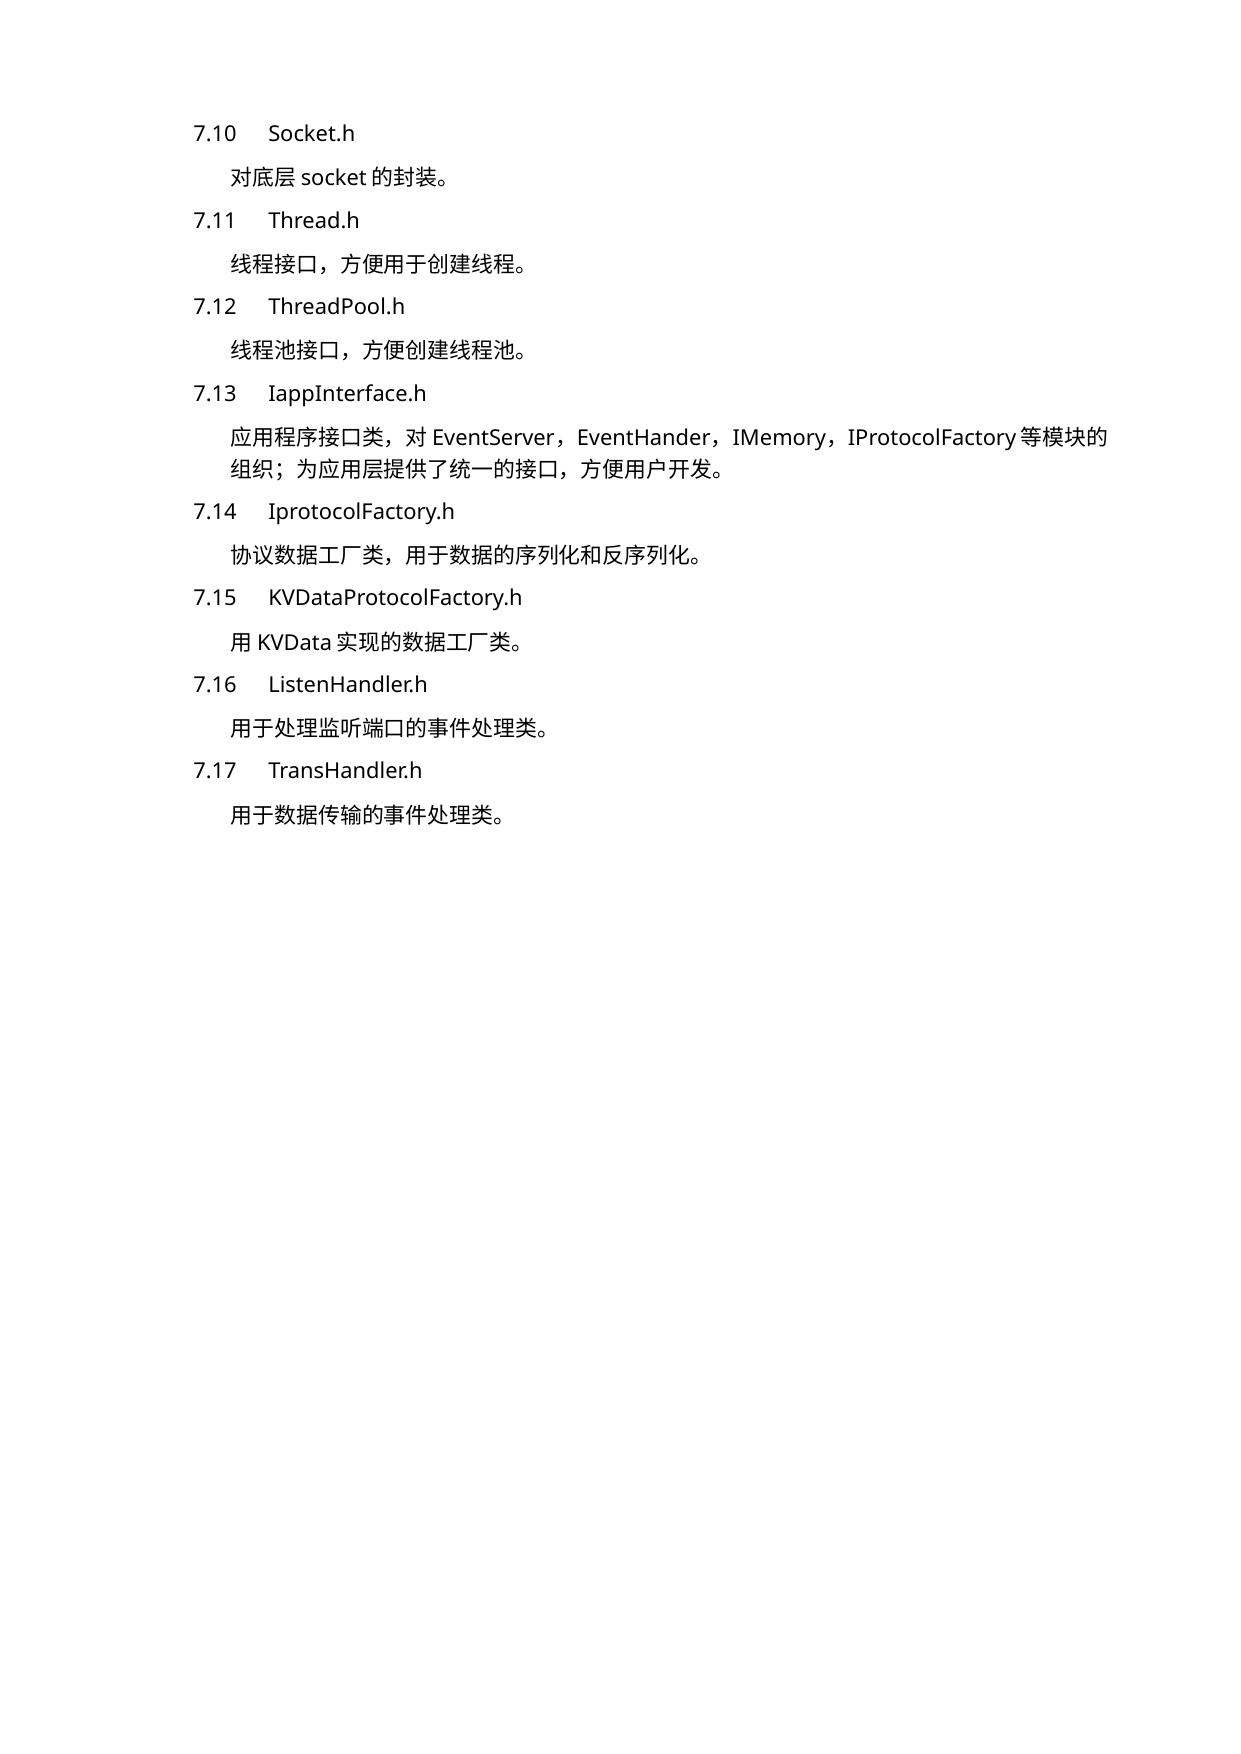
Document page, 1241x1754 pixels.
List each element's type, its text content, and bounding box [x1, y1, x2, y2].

list 应用程序接口类，对EventServer，EventHander，IMemory，IProtocolFactory等模块的组织；为应用层提供了统一的接口，方便用户开发。 [193, 420, 1122, 483]
list 线程接口，方便用于创建线程。 [193, 247, 1122, 279]
list Thread.h [193, 205, 1122, 234]
list IprotocolFactory.h [193, 496, 1122, 526]
list IappInterface.h [193, 378, 1122, 407]
list 对底层socket的封装。 [193, 160, 1122, 192]
list 用于数据传输的事件处理类。 [193, 798, 1122, 829]
list 线程池接口，方便创建线程池。 [193, 333, 1122, 365]
list 用KVData实现的数据工厂类。 [193, 624, 1122, 656]
list Socket.h [193, 118, 1122, 148]
list ListenHandler.h [193, 669, 1122, 699]
list ThreadPool.h [193, 291, 1122, 321]
list KVDataProtocolFactory.h [193, 582, 1122, 612]
list TransHandler.h [193, 755, 1122, 785]
list 用于处理监听端口的事件处理类。 [193, 711, 1122, 743]
list 协议数据工厂类，用于数据的序列化和反序列化。 [193, 538, 1122, 570]
